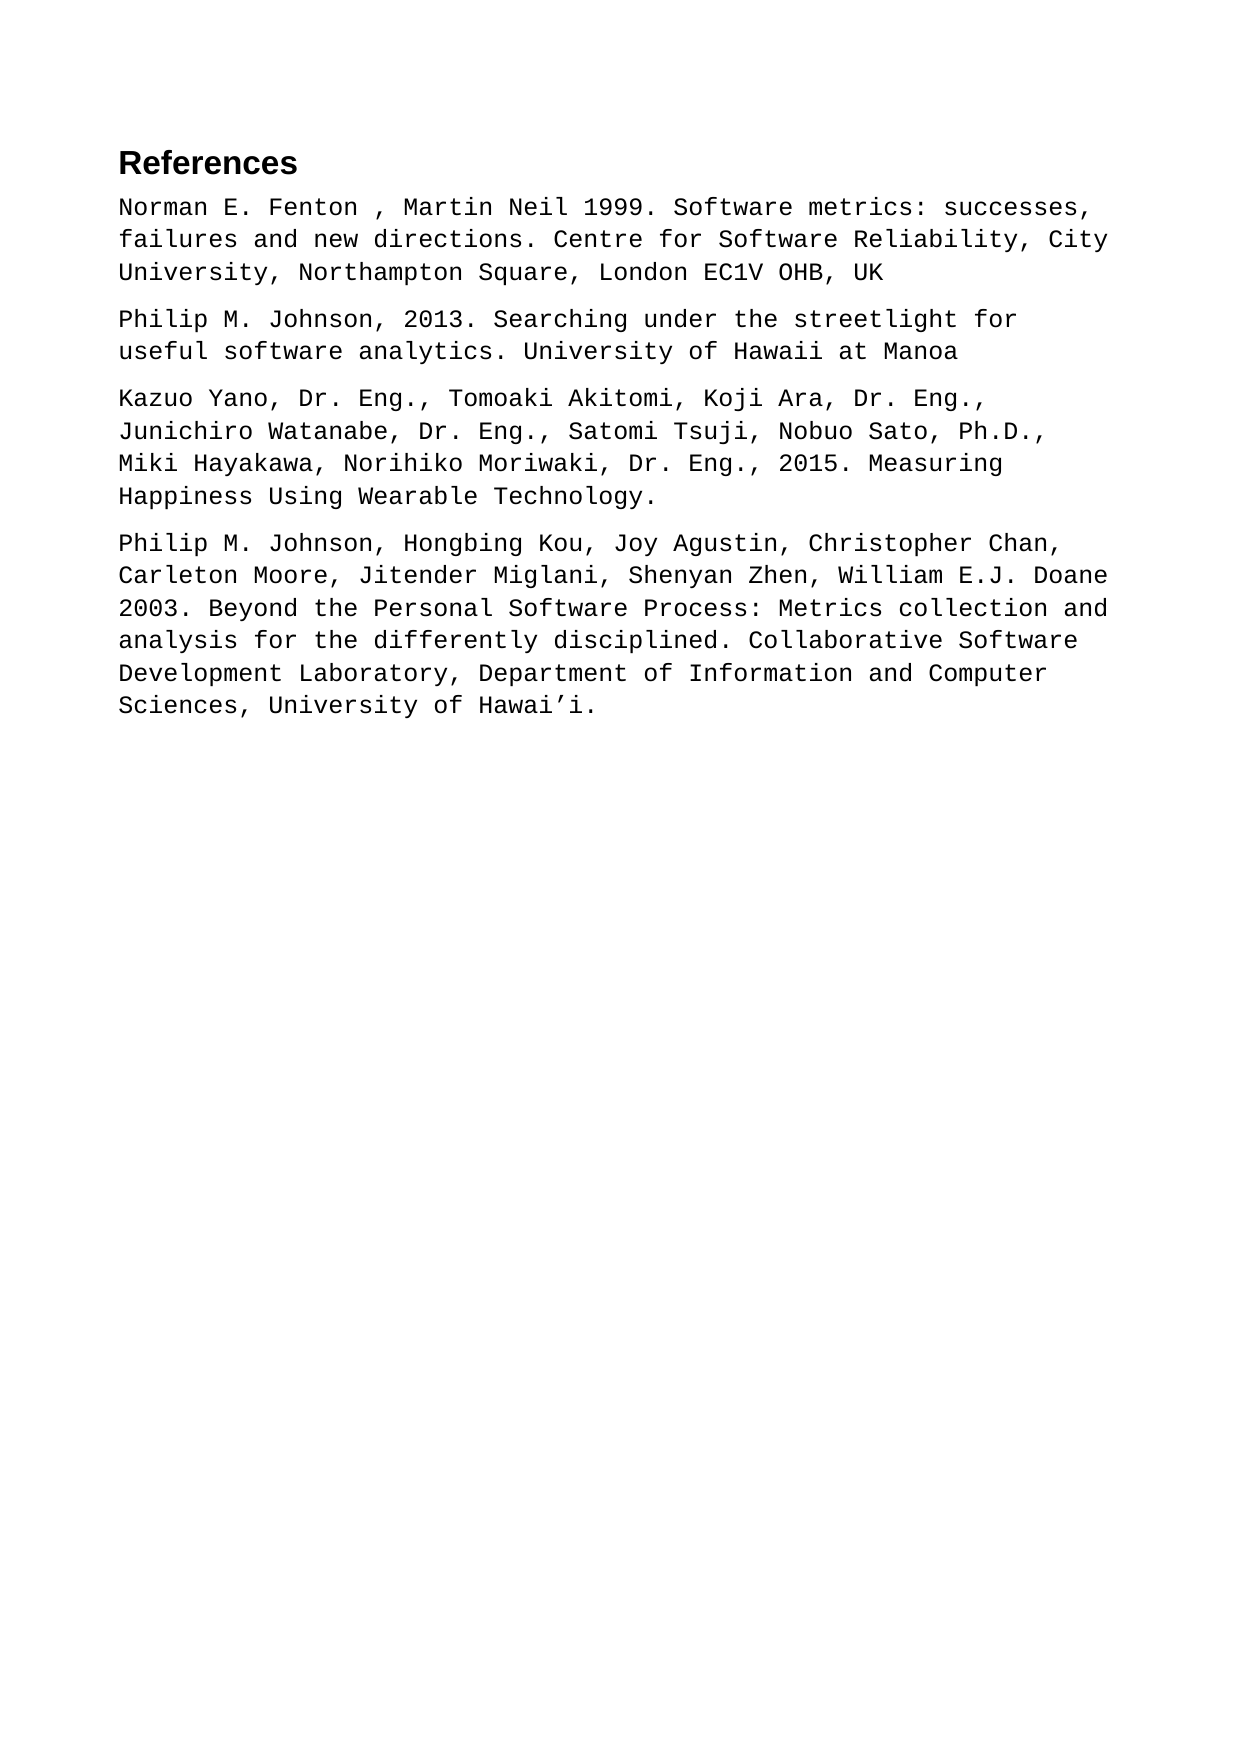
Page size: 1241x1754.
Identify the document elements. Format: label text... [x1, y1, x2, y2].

text Philip M. Johnson, 2013. Searching under the streetlight for useful software analytics. University of Hawaii at Manoa [118, 306, 1122, 367]
text Kazuo Yano, Dr. Eng., Tomoaki Akitomi, Koji Ara, Dr. Eng., Junichiro Watanabe, Dr. Eng., Satomi Tsuji, Nobuo Sato, Ph.D., Miki Hayakawa, Norihiko Moriwaki, Dr. Eng., 2015. Measuring Happiness Using Wearable Technology. [118, 386, 1122, 512]
subtitle References [118, 143, 1122, 182]
text Philip M. Johnson, Hongbing Kou, Joy Agustin, Christopher Chan, Carleton Moore, Jitender Miglani, Shenyan Zhen, William E.J. Doane 2003. Beyond the Personal Software Process: Metrics collection and analysis for the differently disciplined. Collaborative Software Development Laboratory, Department of Information and Computer Sciences, University of Hawai’i. [118, 530, 1122, 721]
text Norman E. Fenton , Martin Neil 1999. Software metrics: successes, failures and new directions. Centre for Software Reliability, City University, Northampton Square, London EC1V OHB, UK [118, 194, 1122, 287]
